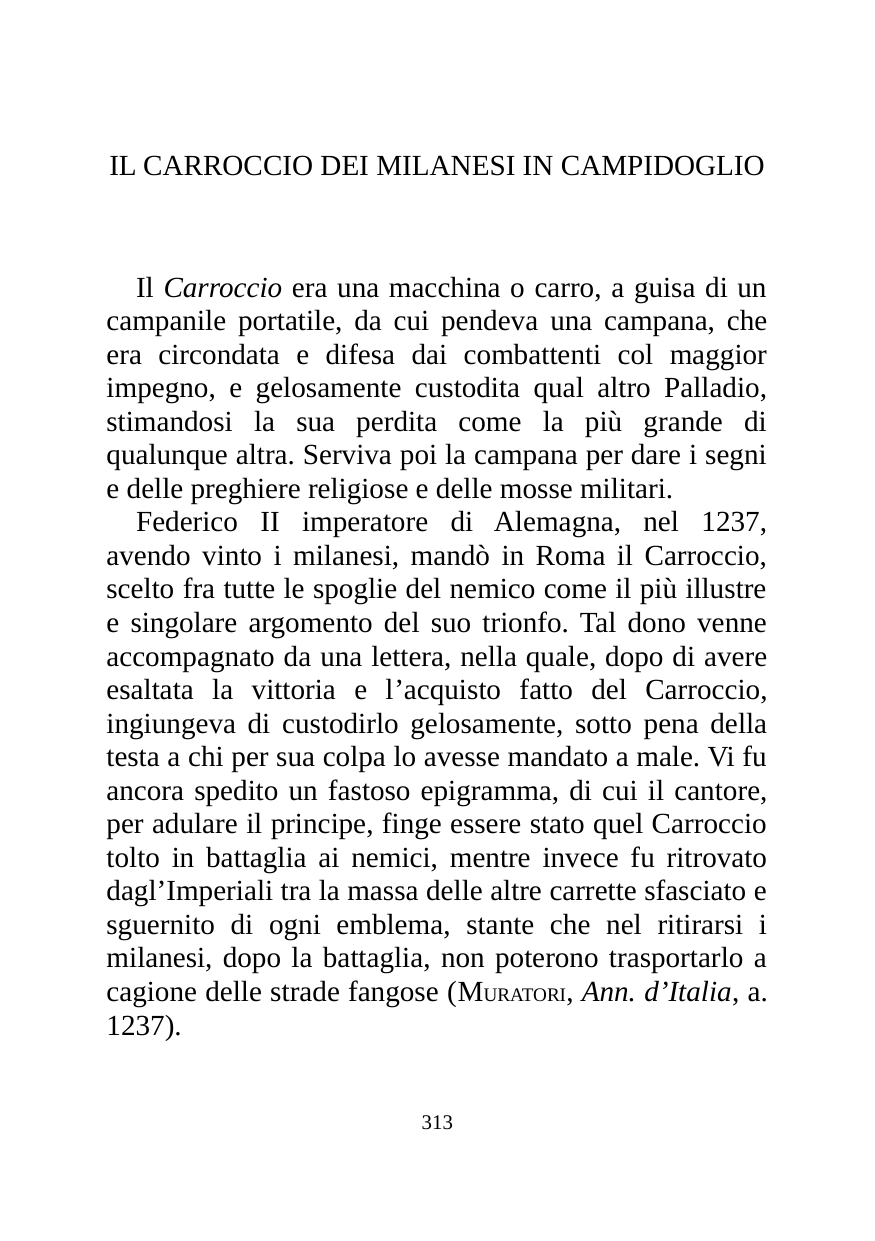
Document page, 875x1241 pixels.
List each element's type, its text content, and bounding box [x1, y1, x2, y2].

text Il Carroccio era una macchina o carro, a guisa di un campanile portatile, da cui pendeva una campana, che era circondata e difesa dai combattenti col maggior impegno, e gelosamente custodita qual altro Palladio, stimandosi la sua perdita come la più grande di qualunque altra. Serviva poi la campana per dare i segni e delle preghiere religiose e delle mosse militari. [106, 270, 768, 504]
subtitle IL CARROCCIO DEI MILANESI IN CAMPIDOGLIO [106, 148, 768, 181]
text Federico II imperatore di Alemagna, nel 1237, avendo vinto i milanesi, mandò in Roma il Carroccio, scelto fra tutte le spoglie del nemico come il più illustre e singolare argomento del suo trionfo. Tal dono venne accompagnato da una lettera, nella quale, dopo di avere esaltata la vittoria e l’acquisto fatto del Carroccio, ingiungeva di custodirlo gelosamente, sotto pena della testa a chi per sua colpa lo avesse mandato a male. Vi fu ancora spedito un fastoso epigramma, di cui il cantore, per adulare il principe, finge essere stato quel Carroccio tolto in battaglia ai nemici, mentre invece fu ritrovato dagl’Imperiali tra la massa delle altre carrette sfasciato e sguernito di ogni emblema, stante che nel ritirarsi i milanesi, dopo la battaglia, non poterono trasportarlo a cagione delle strade fangose (Muratori, Ann. d’Italia, a. 1237). [106, 504, 768, 1041]
